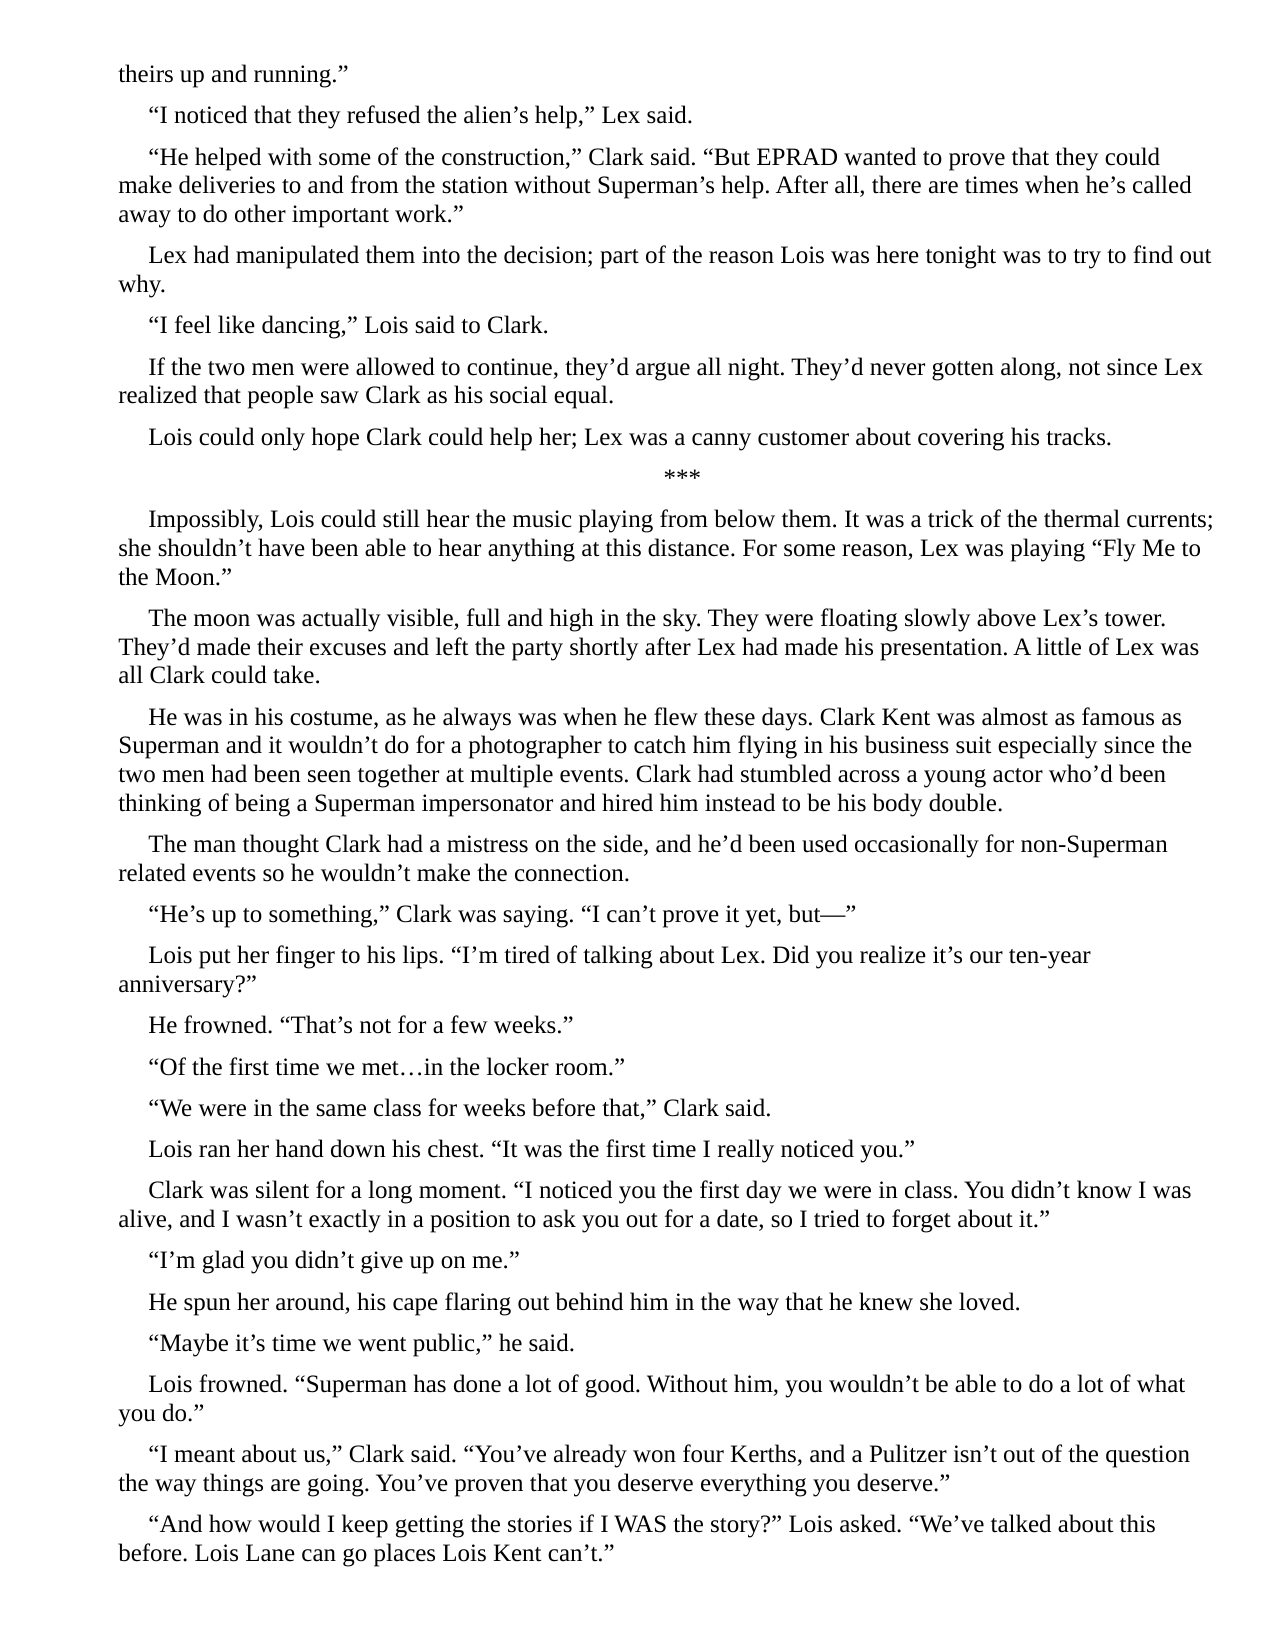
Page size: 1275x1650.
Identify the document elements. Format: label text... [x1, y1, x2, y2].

text Clark was silent for a long moment. “I noticed you the first day we were in class. You didn’t know I was alive, and I wasn’t exactly in a position to ask you out for a date, so I tried to forget about it.” [118, 1175, 1216, 1233]
text “He’s up to something,” Clark was saying. “I can’t prove it yet, but—” [118, 899, 1216, 928]
text He spun her around, his cape flaring out behind him in the way that he knew she loved. [118, 1287, 1216, 1315]
text “Maybe it’s time we went public,” he said. [118, 1328, 1216, 1357]
text “I noticed that they refused the alien’s help,” Lex said. [118, 100, 1216, 129]
text Lex had manipulated them into the decision; part of the reason Lois was here tonight was to try to find out why. [118, 240, 1216, 298]
text “I meant about us,” Clark said. “You’ve already won four Kerths, and a Pulitzer isn’t out of the question the way things are going. You’ve proven that you deserve everything you deserve.” [118, 1439, 1216, 1497]
text “And how would I keep getting the stories if I WAS the story?” Lois asked. “We’ve talked about this before. Lois Lane can go places Lois Kent can’t.” [118, 1509, 1216, 1567]
text Lois put her finger to his lips. “I’m tired of talking about Lex. Did you realize it’s our ten-year anniversary?” [118, 940, 1216, 998]
text If the two men were allowed to continue, they’d argue all night. They’d never gotten along, not since Lex realized that people saw Clark as his social equal. [118, 352, 1216, 409]
text The moon was actually visible, full and high in the sky. They were floating slowly above Lex’s tower. They’d made their excuses and left the party shortly after Lex had made his presentation. A little of Lex was all Clark could take. [118, 603, 1216, 689]
text “He helped with some of the construction,” Clark said. “But EPRAD wanted to prove that they could make deliveries to and from the station without Superman’s help. After all, there are times when he’s called away to do other important work.” [118, 142, 1216, 228]
text “We were in the same class for weeks before that,” Clark said. [118, 1093, 1216, 1122]
text “I’m glad you didn’t give up on me.” [118, 1245, 1216, 1274]
text Lois frowned. “Superman has done a lot of good. Without him, you wouldn’t be able to do a lot of what you do.” [118, 1369, 1216, 1427]
text “I feel like dancing,” Lois said to Clark. [118, 310, 1216, 339]
text *** [118, 463, 1216, 492]
text theirs up and running.” [118, 59, 1216, 88]
text Lois could only hope Clark could help her; Lex was a canny customer about covering his tracks. [118, 422, 1216, 450]
text The man thought Clark had a mistress on the side, and he’d been used occasionally for non-Superman related events so he wouldn’t make the connection. [118, 829, 1216, 887]
text Impossibly, Lois could still hear the music playing from below them. It was a trick of the thermal currents; she shouldn’t have been able to hear anything at this distance. For some reason, Lex was playing “Fly Me to the Moon.” [118, 504, 1216, 590]
text He frowned. “That’s not for a few weeks.” [118, 1010, 1216, 1039]
text “Of the first time we met…in the locker room.” [118, 1052, 1216, 1080]
text He was in his costume, as he always was when he flew these days. Clark Kent was almost as famous as Superman and it wouldn’t do for a photographer to catch him flying in his business suit especially since the two men had been seen together at multiple events. Clark had stumbled across a young actor who’d been thinking of being a Superman impersonator and hired him instead to be his body double. [118, 702, 1216, 817]
text Lois ran her hand down his chest. “It was the first time I really noticed you.” [118, 1134, 1216, 1163]
